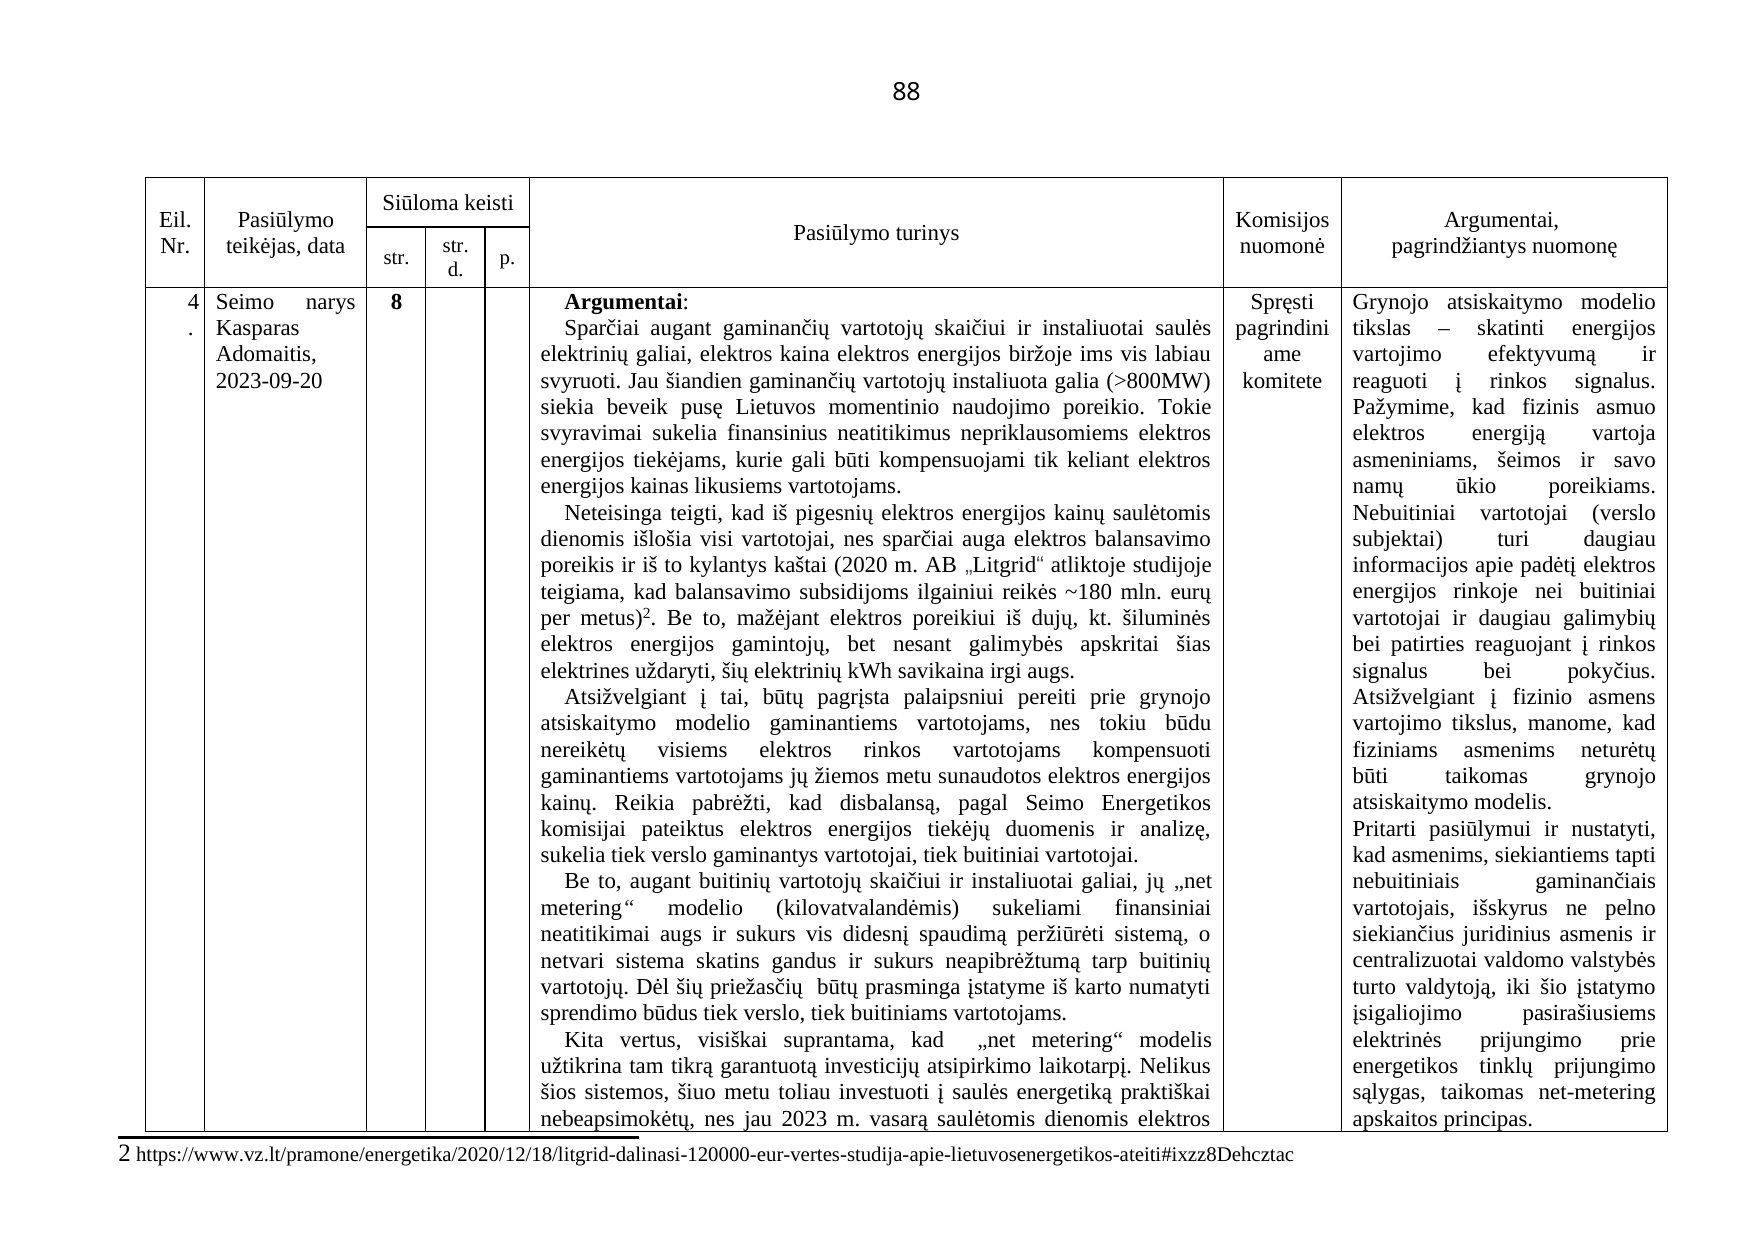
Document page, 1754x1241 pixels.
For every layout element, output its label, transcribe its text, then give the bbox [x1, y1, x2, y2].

table_header Komisijos nuomonė [1224, 178, 1341, 287]
table_cell str. [367, 228, 425, 287]
table_cell [426, 288, 484, 1131]
table_cell p. [486, 228, 529, 287]
table_cell Argumentai: Sparčiai augant gaminančių vartotojų skaičiui ir instaliuotai saulės elektrinių galiai, elektros kaina elektros energijos biržoje ims vis labiau svyruoti. Jau šiandien gaminančių vartotojų instaliuota galia (>800MW) siekia beveik pusę Lietuvos momentinio naudojimo poreikio. Tokie svyravimai sukelia finansinius neatitikimus nepriklausomiems elektros energijos tiekėjams, kurie gali būti kompensuojami tik keliant elektros energijos kainas likusiems vartotojams. Neteisinga teigti, kad iš pigesnių elektros energijos kainų saulėtomis dienomis išlošia visi vartotojai, nes sparčiai auga elektros balansavimo poreikis ir iš to kylantys kaštai (2020 m. AB „Litgrid“ atliktoje studijoje teigiama, kad balansavimo subsidijoms ilgainiui reikės ~180 mln. eurų per metus). Be to, mažėjant elektros poreikiui iš dujų, kt. šiluminės elektros energijos gamintojų, bet nesant galimybės apskritai šias elektrines uždaryti, šių elektrinių kWh savikaina irgi augs. Atsižvelgiant į tai, būtų pagrįsta palaipsniui pereiti prie grynojo atsiskaitymo modelio gaminantiems vartotojams, nes tokiu būdu nereikėtų visiems elektros rinkos vartotojams kompensuoti gaminantiems vartotojams jų žiemos metu sunaudotos elektros energijos kainų. Reikia pabrėžti, kad disbalansą, pagal Seimo Energetikos komisijai pateiktus elektros energijos tiekėjų duomenis ir analizę, sukelia tiek verslo gaminantys vartotojai, tiek buitiniai vartotojai. Be to, augant buitinių vartotojų skaičiui ir instaliuotai galiai, jų „net metering“ modelio (kilovatvalandėmis) sukeliami finansiniai neatitikimai augs ir sukurs vis didesnį spaudimą peržiūrėti sistemą, o netvari sistema skatins gandus ir sukurs neapibrėžtumą tarp buitinių vartotojų. Dėl šių priežasčių būtų prasminga įstatyme iš karto numatyti sprendimo būdus tiek verslo, tiek buitiniams vartotojams. Kita vertus, visiškai suprantama, kad „net metering“ modelis užtikrina tam tikrą garantuotą investicijų atsipirkimo laikotarpį. Nelikus šios sistemos, šiuo metu toliau investuoti į saulės energetiką praktiškai nebeapsimokėtų, nes jau 2023 m. vasarą saulėtomis dienomis elektros [530, 288, 1223, 1131]
table_cell [486, 288, 529, 1131]
table_cell Seimo narys Kasparas Adomaitis, 2023-09-20 [205, 288, 366, 1131]
table_header Siūloma keisti [367, 178, 529, 226]
table_header Pasiūlymo turinys [530, 178, 1223, 287]
table_cell Spręsti pagrindiniame komitete [1224, 288, 1341, 1131]
table_cell 8 [367, 288, 425, 1131]
table_header Eil. Nr. [146, 178, 204, 287]
table_cell [146, 288, 204, 1131]
table_header Argumentai, pagrindžiantys nuomonę [1342, 178, 1667, 287]
table_cell Grynojo atsiskaitymo modelio tikslas – skatinti energijos vartojimo efektyvumą ir reaguoti į rinkos signalus. Pažymime, kad fizinis asmuo elektros energiją vartoja asmeniniams, šeimos ir savo namų ūkio poreikiams. Nebuitiniai vartotojai (verslo subjektai) turi daugiau informacijos apie padėtį elektros energijos rinkoje nei buitiniai vartotojai ir daugiau galimybių bei patirties reaguojant į rinkos signalus bei pokyčius. Atsižvelgiant į fizinio asmens vartojimo tikslus, manome, kad fiziniams asmenims neturėtų būti taikomas grynojo atsiskaitymo modelis. Pritarti pasiūlymui ir nustatyti, kad asmenims, siekiantiems tapti nebuitiniais gaminančiais vartotojais, išskyrus ne pelno siekiančius juridinius asmenis ir centralizuotai valdomo valstybės turto valdytoją, iki šio įstatymo įsigaliojimo pasirašiusiems elektrinės prijungimo prie energetikos tinklų prijungimo sąlygas, taikomas net-metering apskaitos principas. [1342, 288, 1667, 1131]
table_header Pasiūlymo teikėjas, data [205, 178, 366, 287]
table_cell str. d. [426, 228, 484, 287]
